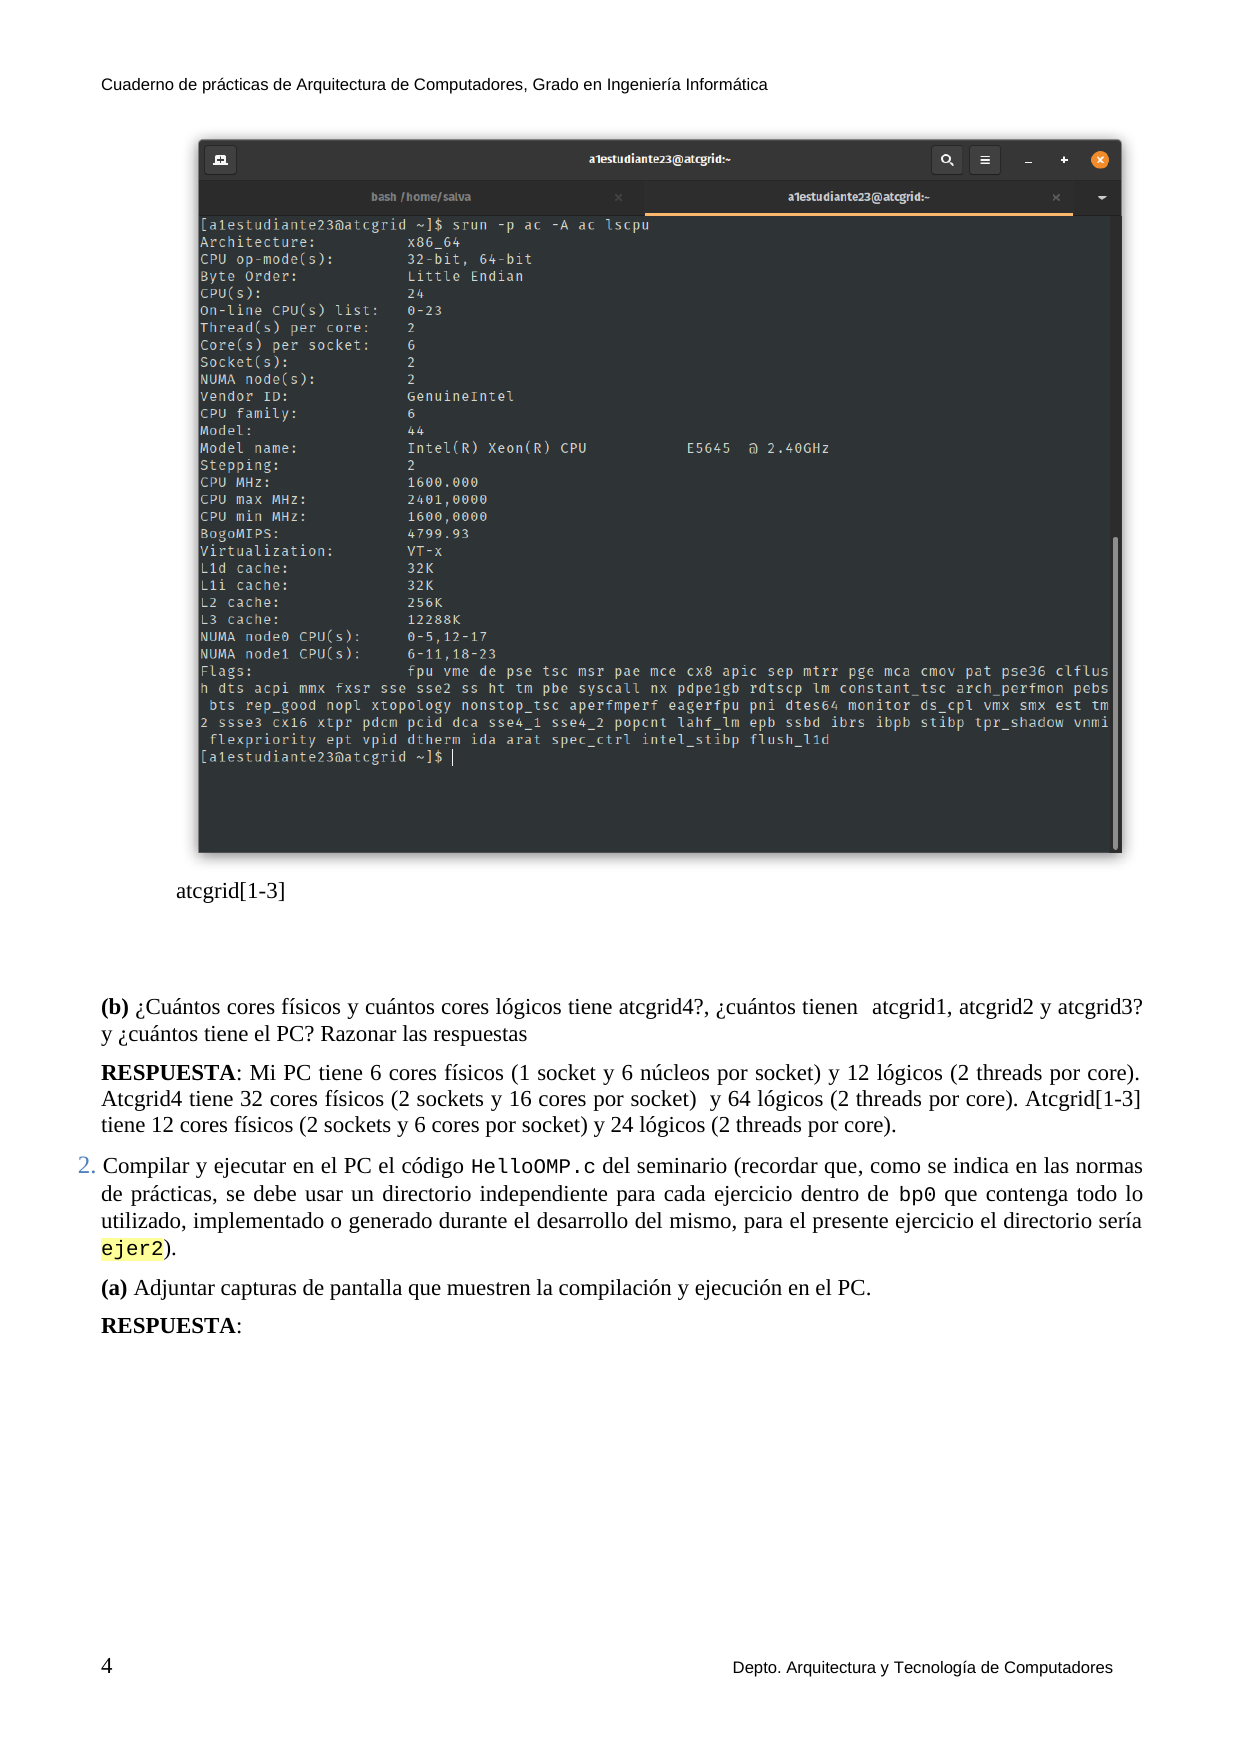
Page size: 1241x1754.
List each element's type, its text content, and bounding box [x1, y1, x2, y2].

list atcgrid[1-3] [176, 877, 1143, 903]
picture [175, 120, 1144, 877]
text RESPUESTA: [101, 1313, 1143, 1339]
text (a) Adjuntar capturas de pantalla que muestren la compilación y ejecución en el PC. [101, 1274, 1143, 1300]
list Compilar y ejecutar en el PC el código HelloOMP.c del seminario (recordar que, como se indica en las normas de prácticas, se debe usar un directorio independiente para cada ejercicio dentro de bp0 que contenga todo lo utilizado, implementado o generado durante el desarrollo del mismo, para el presente ejercicio el directorio sería ejer2). [71, 1150, 1143, 1261]
text (b) ¿Cuántos cores físicos y cuántos cores lógicos tiene atcgrid4?, ¿cuántos tienen atcgrid1, atcgrid2 y atcgrid3? y ¿cuántos tiene el PC? Razonar las respuestas [101, 993, 1143, 1046]
list RESPUESTA: Mi PC tiene 6 cores físicos (1 socket y 6 núcleos por socket) y 12 lógicos (2 threads por core). Atcgrid4 tiene 32 cores físicos (2 sockets y 16 cores por socket) y 64 lógicos (2 threads por core). Atcgrid[1-3] tiene 12 cores físicos (2 sockets y 6 cores por socket) y 24 lógicos (2 threads por core). [101, 1058, 1143, 1138]
